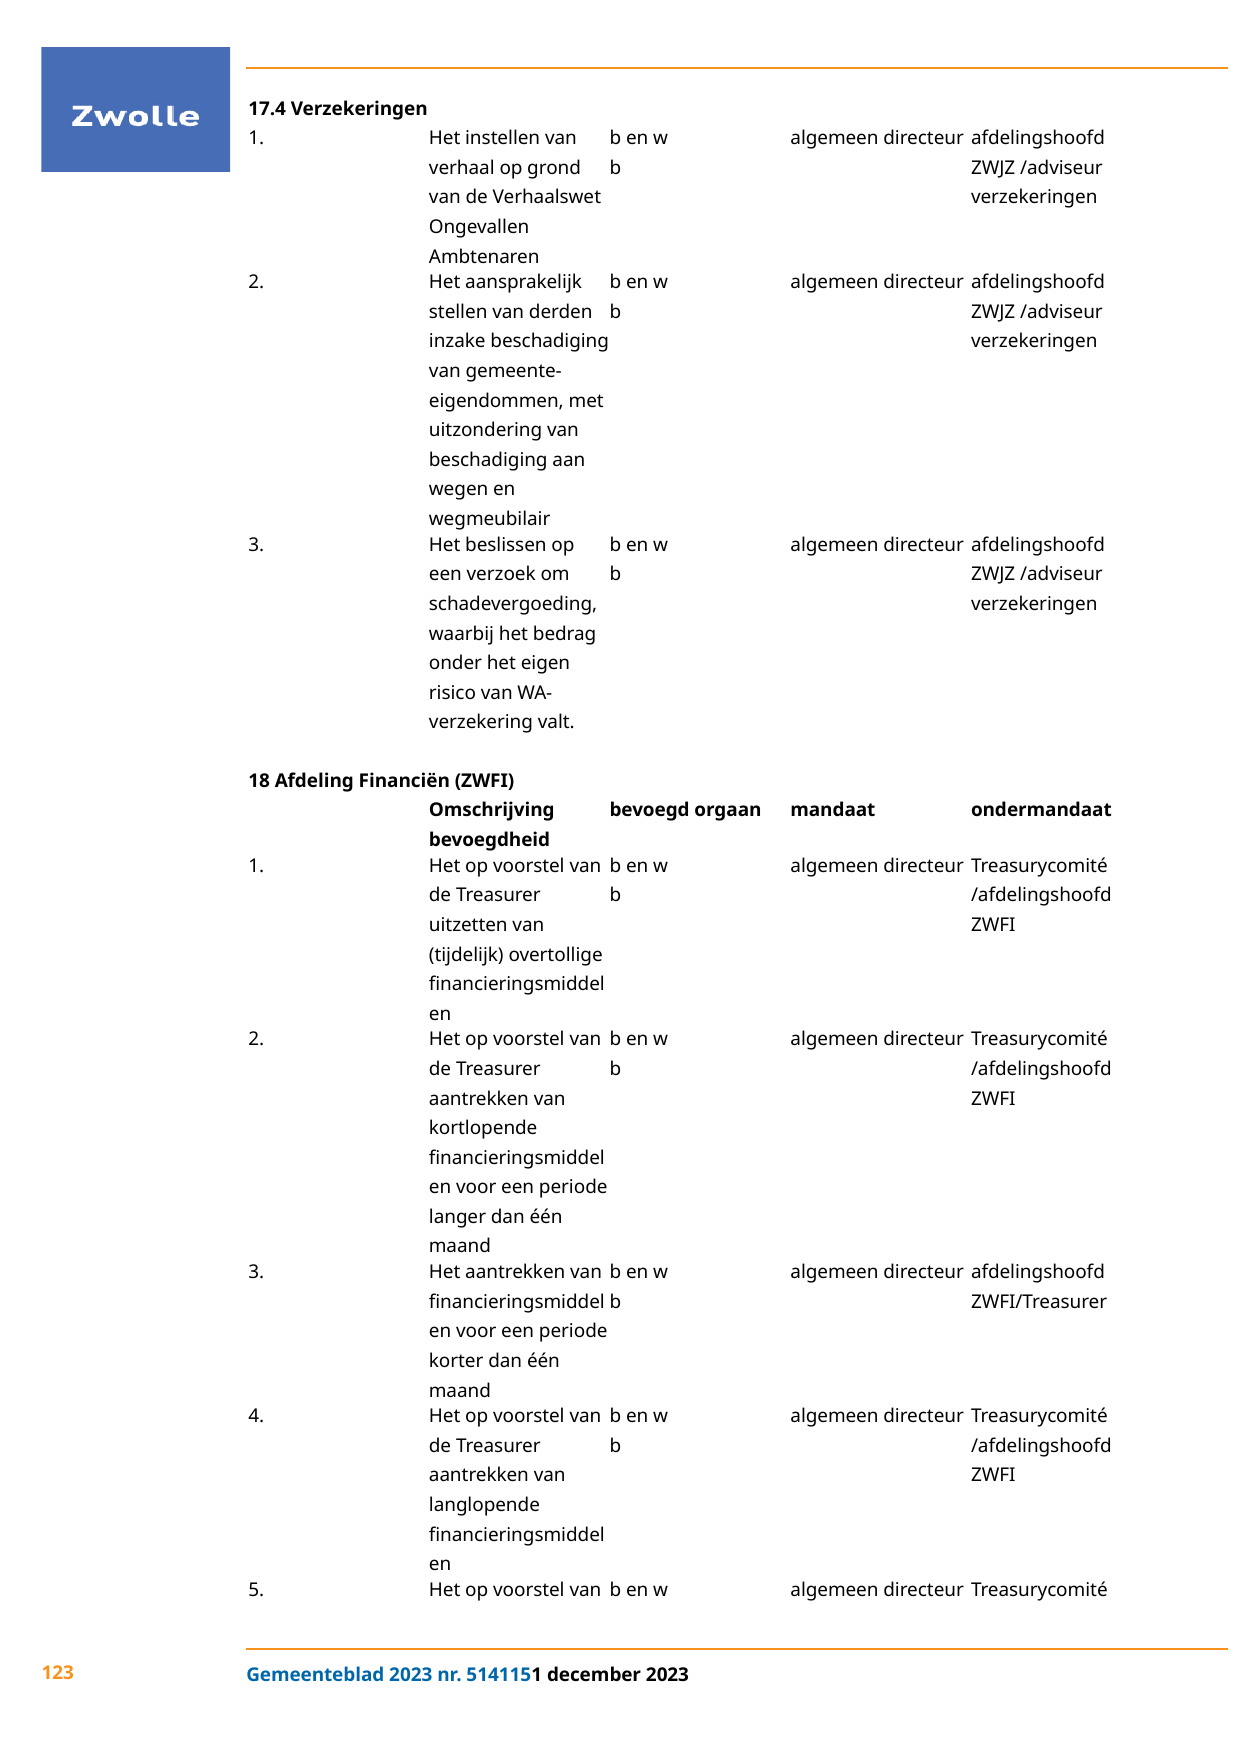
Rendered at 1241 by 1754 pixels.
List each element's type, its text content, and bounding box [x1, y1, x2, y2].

table_header Het instellen van verhaal op grond van de Verhaalswet Ongevallen Ambtenaren [429, 125, 609, 268]
text 18 Afdeling Financiën (ZWFI) [248, 767, 1152, 793]
table_cell algemeen directeur [790, 1259, 971, 1402]
table_header afdelingshoofd ZWJZ /adviseur verzekeringen [971, 125, 1152, 268]
table_header [248, 797, 429, 852]
table_header b en w b [609, 125, 790, 268]
table_cell Treasurycomité /afdelingshoofd ZWFI [971, 1026, 1152, 1258]
table_cell 4. [248, 1403, 429, 1576]
table_cell Treasurycomité /afdelingshoofd ZWFI [971, 852, 1152, 1026]
table_header algemeen directeur [790, 125, 971, 268]
table_cell b en w b [609, 852, 790, 1026]
table_header 1. [248, 125, 429, 268]
table_cell algemeen directeur [790, 1403, 971, 1576]
table_header ondermandaat [971, 797, 1152, 852]
table_cell 3. [248, 1259, 429, 1402]
table_cell Treasurycomité /afdelingshoofd ZWFI [971, 1403, 1152, 1576]
table_cell 2. [248, 1026, 429, 1258]
table_cell algemeen directeur [790, 1576, 971, 1602]
table_cell Het op voorstel van [429, 1576, 609, 1602]
table_header bevoegd orgaan [609, 797, 790, 852]
table_cell b en w b [609, 1259, 790, 1402]
table_cell b en w b [609, 1026, 790, 1258]
table_cell Het beslissen op een verzoek om schadevergoeding, waarbij het bedrag onder het eigen risico van WA-verzekering valt. [429, 531, 609, 734]
table_cell algemeen directeur [790, 269, 971, 531]
table_cell Het op voorstel van de Treasurer aantrekken van langlopende financieringsmiddelen [429, 1403, 609, 1576]
table_cell 1. [248, 852, 429, 1026]
table_header mandaat [790, 797, 971, 852]
table_cell b en w b [609, 1403, 790, 1576]
table_cell 3. [248, 531, 429, 734]
table_cell 2. [248, 269, 429, 531]
table_cell b en w b [609, 269, 790, 531]
table_cell Het op voorstel van de Treasurer uitzetten van (tijdelijk) overtollige financieringsmiddelen [429, 852, 609, 1026]
table_cell algemeen directeur [790, 1026, 971, 1258]
table_cell b en w [609, 1576, 790, 1602]
table_cell Treasurycomité [971, 1576, 1152, 1602]
table_cell afdelingshoofd ZWFI/Treasurer [971, 1259, 1152, 1402]
table_cell Het aantrekken van financieringsmiddelen voor een periode korter dan één maand [429, 1259, 609, 1402]
table_cell algemeen directeur [790, 852, 971, 1026]
table_cell b en w b [609, 531, 790, 734]
table_cell Het op voorstel van de Treasurer aantrekken van kortlopende financieringsmiddelen voor een periode langer dan één maand [429, 1026, 609, 1258]
table_header Omschrijving bevoegdheid [429, 797, 609, 852]
table_cell afdelingshoofd ZWJZ /adviseur verzekeringen [971, 269, 1152, 531]
table_cell afdelingshoofd ZWJZ /adviseur verzekeringen [971, 531, 1152, 734]
text 17.4 Verzekeringen [248, 95, 1152, 121]
table_cell 5. [248, 1576, 429, 1602]
picture [41, 47, 231, 172]
table_cell Het aansprakelijk stellen van derden inzake beschadiging van gemeente-eigendommen, met uitzondering van beschadiging aan wegen en wegmeubilair [429, 269, 609, 531]
table_cell algemeen directeur [790, 531, 971, 734]
